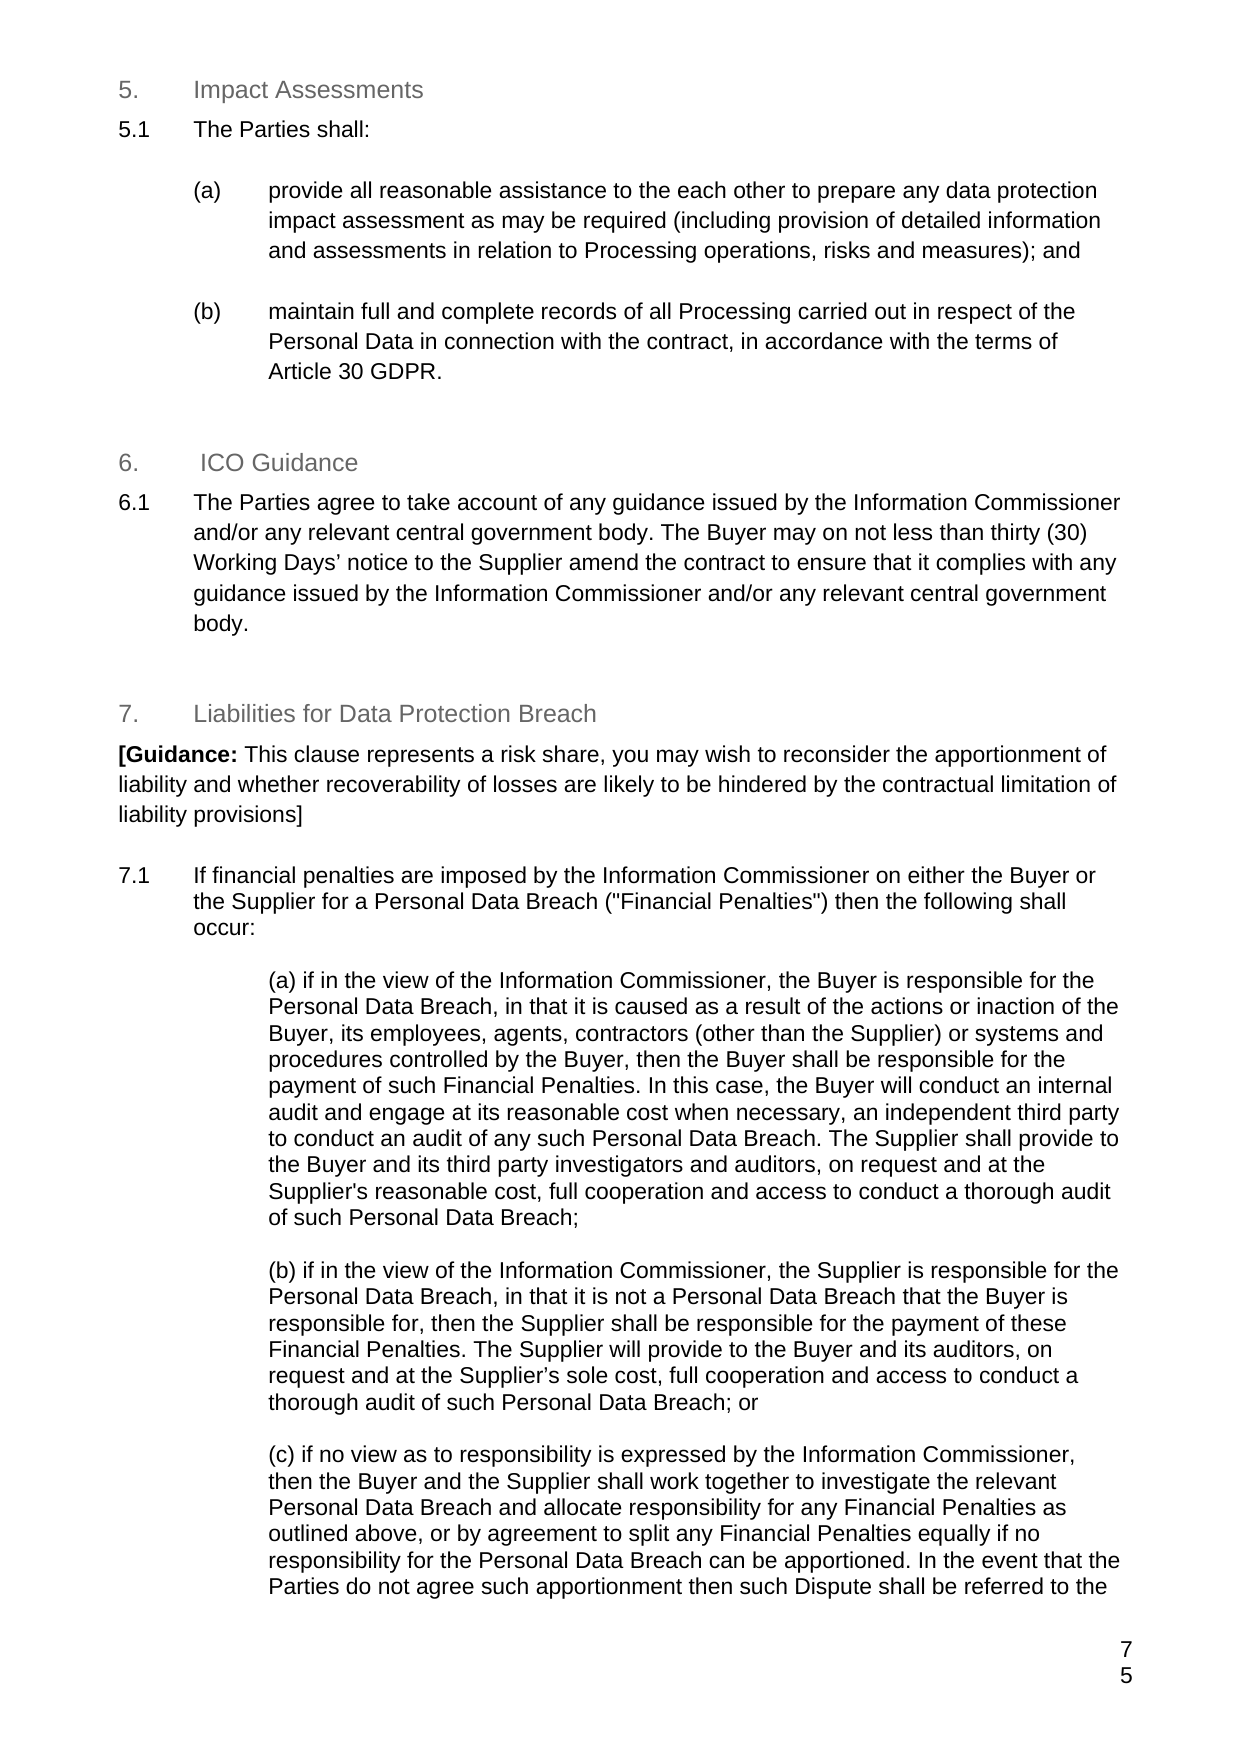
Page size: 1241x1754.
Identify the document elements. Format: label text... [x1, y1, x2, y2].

text (b) maintain full and complete records of all Processing carried out in respect of the Personal Data in connection with the contract, in accordance with the terms of Article 30 GDPR. [193, 298, 1122, 384]
text (c) if no view as to responsibility is expressed by the Information Commissioner, then the Buyer and the Supplier shall work together to investigate the relevant Personal Data Breach and allocate responsibility for any Financial Penalties as outlined above, or by agreement to split any Financial Penalties equally if no responsibility for the Personal Data Breach can be apportioned. In the event that the Parties do not agree such apportionment then such Dispute shall be referred to the [268, 1441, 1122, 1599]
text 6.1 The Parties agree to take account of any guidance issued by the Information Commissioner and/or any relevant central government body. The Buyer may on not less than thirty (30) Working Days’ notice to the Supplier amend the contract to ensure that it complies with any guidance issued by the Information Commissioner and/or any relevant central government body. [118, 489, 1122, 636]
text [Guidance: This clause represents a risk share, you may wish to reconsider the apportionment of liability and whether recoverability of losses are likely to be hindered by the contractual limitation of liability provisions] [118, 741, 1122, 827]
text 7.1 If financial penalties are imposed by the Information Commissioner on either the Buyer or the Supplier for a Personal Data Breach ("Financial Penalties") then the following shall occur: [118, 862, 1122, 941]
subtitle 5. Impact Assessments [118, 75, 1122, 104]
subtitle 6. ICO Guidance [118, 448, 1122, 476]
text 5.1 The Parties shall: [118, 116, 1122, 143]
text (b) if in the view of the Information Commissioner, the Supplier is responsible for the Personal Data Breach, in that it is not a Personal Data Breach that the Buyer is responsible for, then the Supplier shall be responsible for the payment of these Financial Penalties. The Supplier will provide to the Buyer and its auditors, on request and at the Supplier’s sole cost, full cooperation and access to conduct a thorough audit of such Personal Data Breach; or [268, 1257, 1122, 1415]
text (a) provide all reasonable assistance to the each other to prepare any data protection impact assessment as may be required (including provision of detailed information and assessments in relation to Processing operations, risks and measures); and [193, 177, 1122, 263]
text (a) if in the view of the Information Commissioner, the Buyer is responsible for the Personal Data Breach, in that it is caused as a result of the actions or inaction of the Buyer, its employees, agents, contractors (other than the Supplier) or systems and procedures controlled by the Buyer, then the Buyer shall be responsible for the payment of such Financial Penalties. In this case, the Buyer will conduct an internal audit and engage at its reasonable cost when necessary, an independent third party to conduct an audit of any such Personal Data Breach. The Supplier shall provide to the Buyer and its third party investigators and auditors, on request and at the Supplier's reasonable cost, full cooperation and access to conduct a thorough audit of such Personal Data Breach; [268, 967, 1122, 1231]
subtitle 7. Liabilities for Data Protection Breach [118, 699, 1122, 728]
